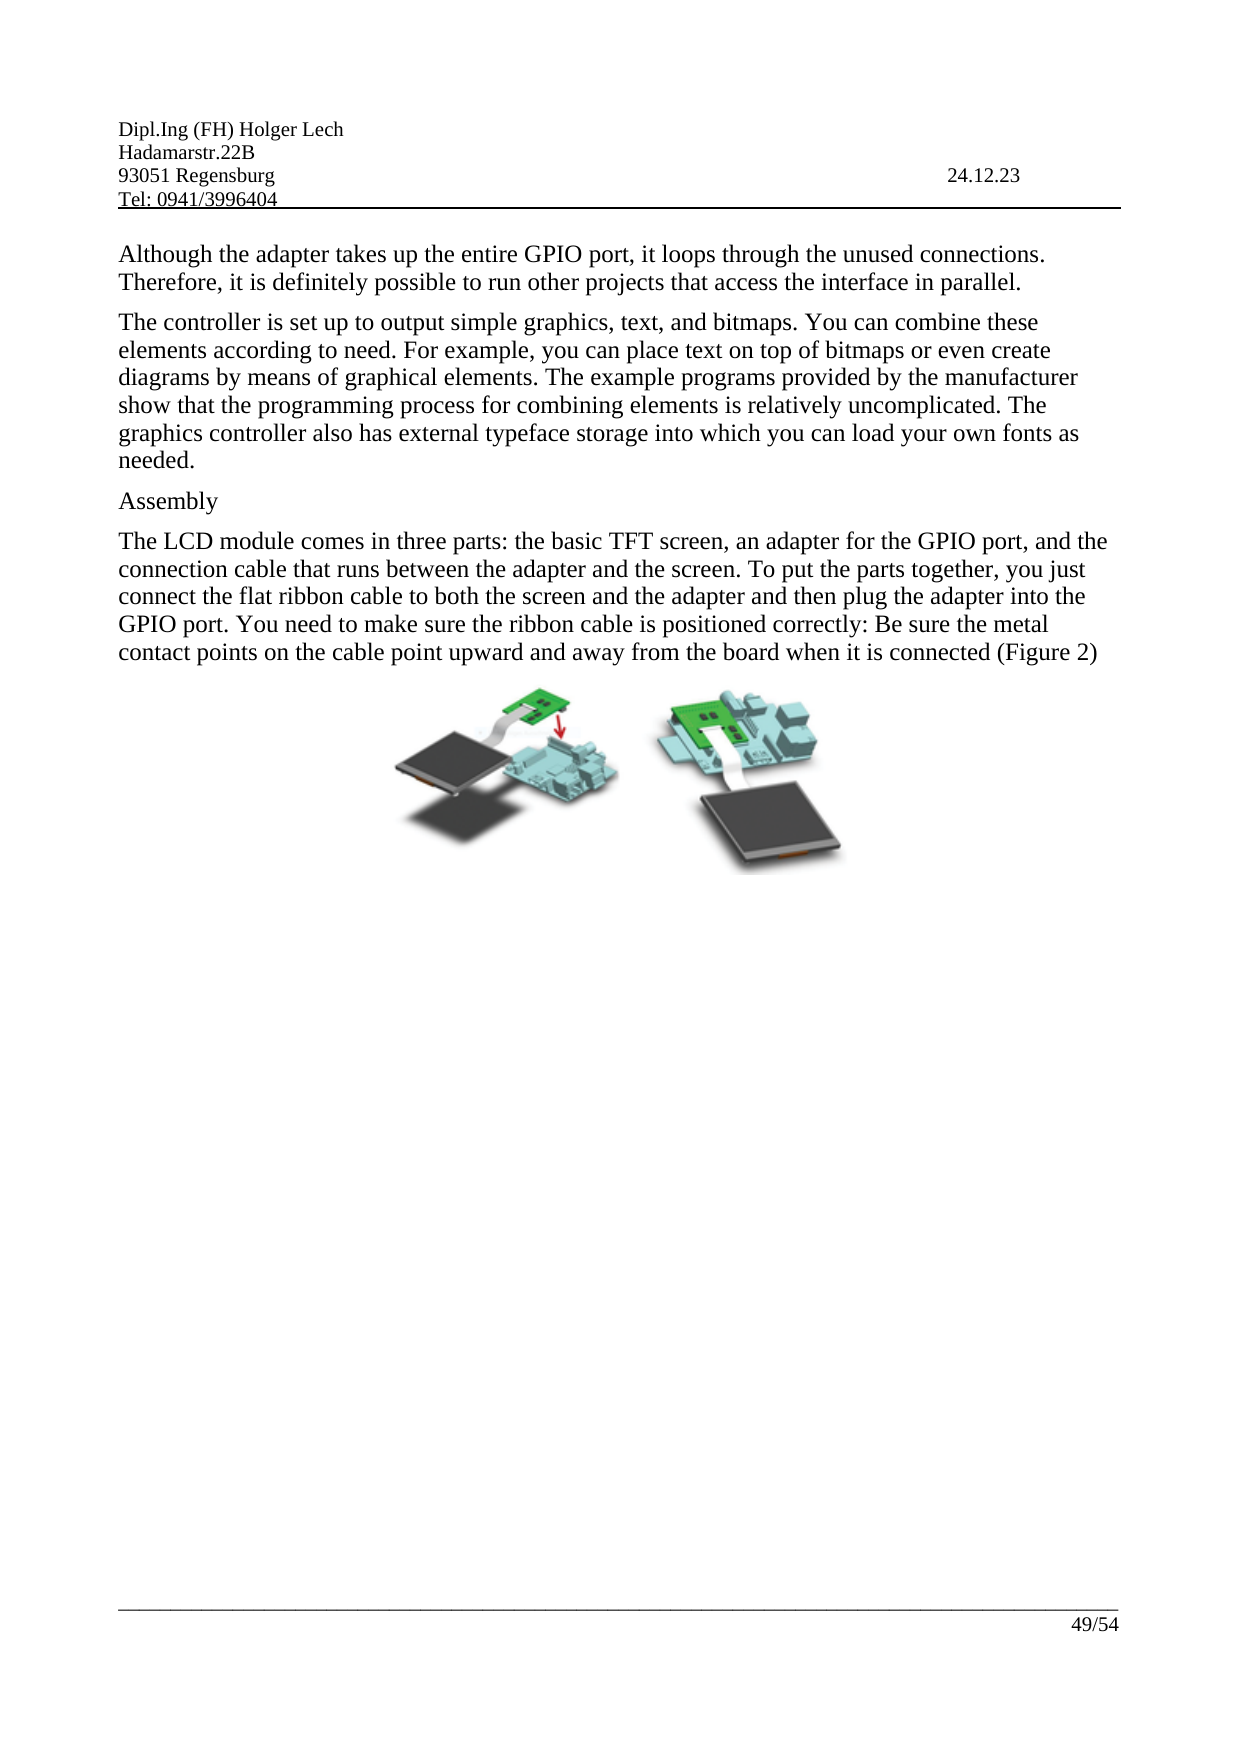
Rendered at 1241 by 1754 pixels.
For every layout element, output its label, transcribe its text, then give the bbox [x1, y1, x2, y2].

text Assembly [118, 487, 1122, 514]
text The controller is set up to output simple graphics, text, and bitmaps. You can combine these elements according to need. For example, you can place text on top of bitmaps or even create diagrams by means of graphical elements. The example programs provided by the manufacturer show that the programming process for combining elements is relatively uncomplicated. The graphics controller also has external typeface storage into which you can load your own fonts as needed. [118, 308, 1122, 474]
text The LCD module comes in three parts: the basic TFT screen, an adapter for the GPIO port, and the connection cable that runs between the adapter and the screen. To put the parts together, you just connect the flat ribbon cable to both the screen and the adapter and then plug the adapter into the GPIO port. You need to make sure the ribbon cable is positioned correctly: Be sure the metal contact points on the cable point upward and away from the board when it is connected (Figure 2) [118, 527, 1122, 666]
picture [385, 678, 855, 875]
text Although the adapter takes up the entire GPIO port, it loops through the unused connections. Therefore, it is definitely possible to run other projects that access the interface in parallel. [118, 240, 1122, 296]
